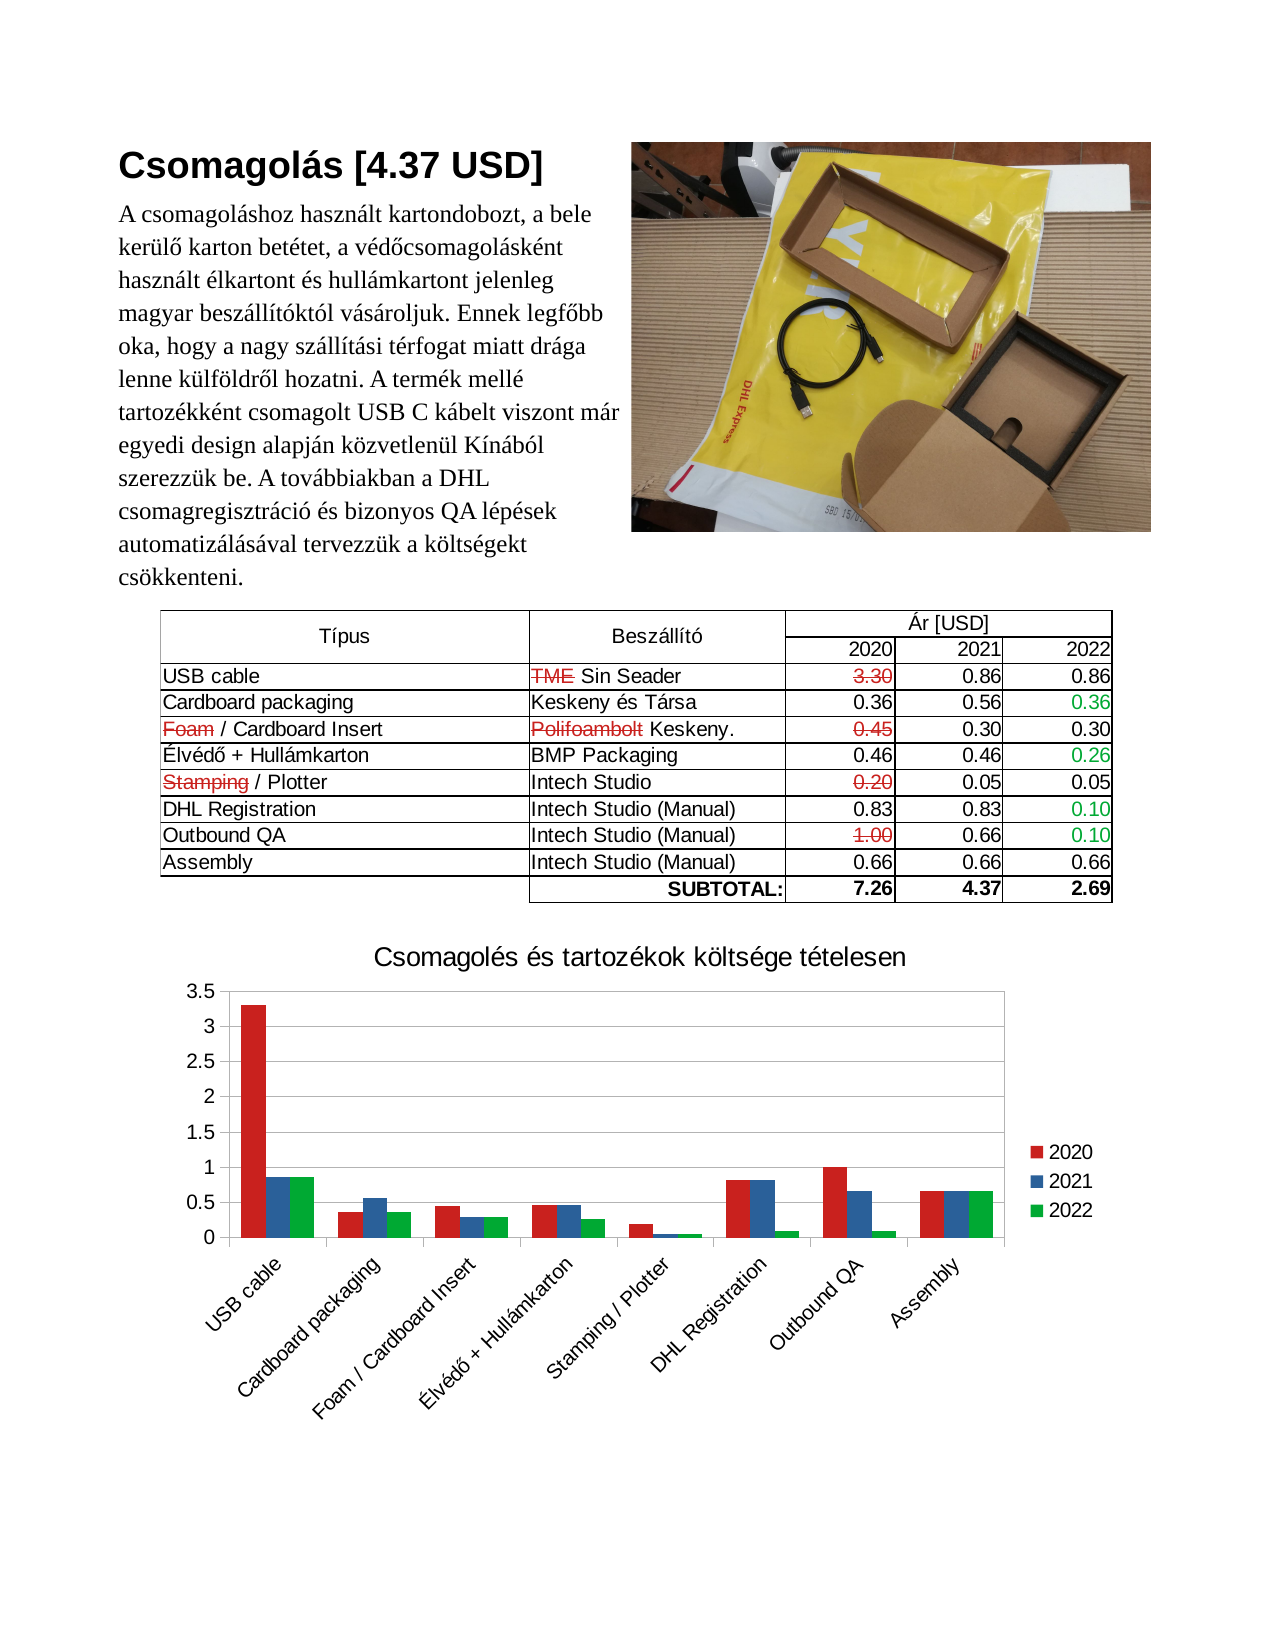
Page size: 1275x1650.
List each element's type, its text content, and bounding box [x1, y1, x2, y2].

picture [631, 142, 1151, 532]
subtitle Csomagolás [4.37 USD] [118, 143, 631, 187]
text A csomagoláshoz használt kartondobozt, a bele kerülő karton betétet, a védőcsomagolásként használt élkartont és hullámkartont jelenleg magyar beszállítóktól vásároljuk. Ennek legfőbb oka, hogy a nagy szállítási térfogat miatt drága lenne külföldről hozatni. A termék mellé tartozékként csomagolt USB C kábelt viszont már egyedi design alapján közvetlenül Kínából szerezzük be. A továbbiakban a DHL csomagregisztráció és bizonyos QA lépések automatizálásával tervezzük a költségekt csökkenteni. [118, 199, 1157, 591]
